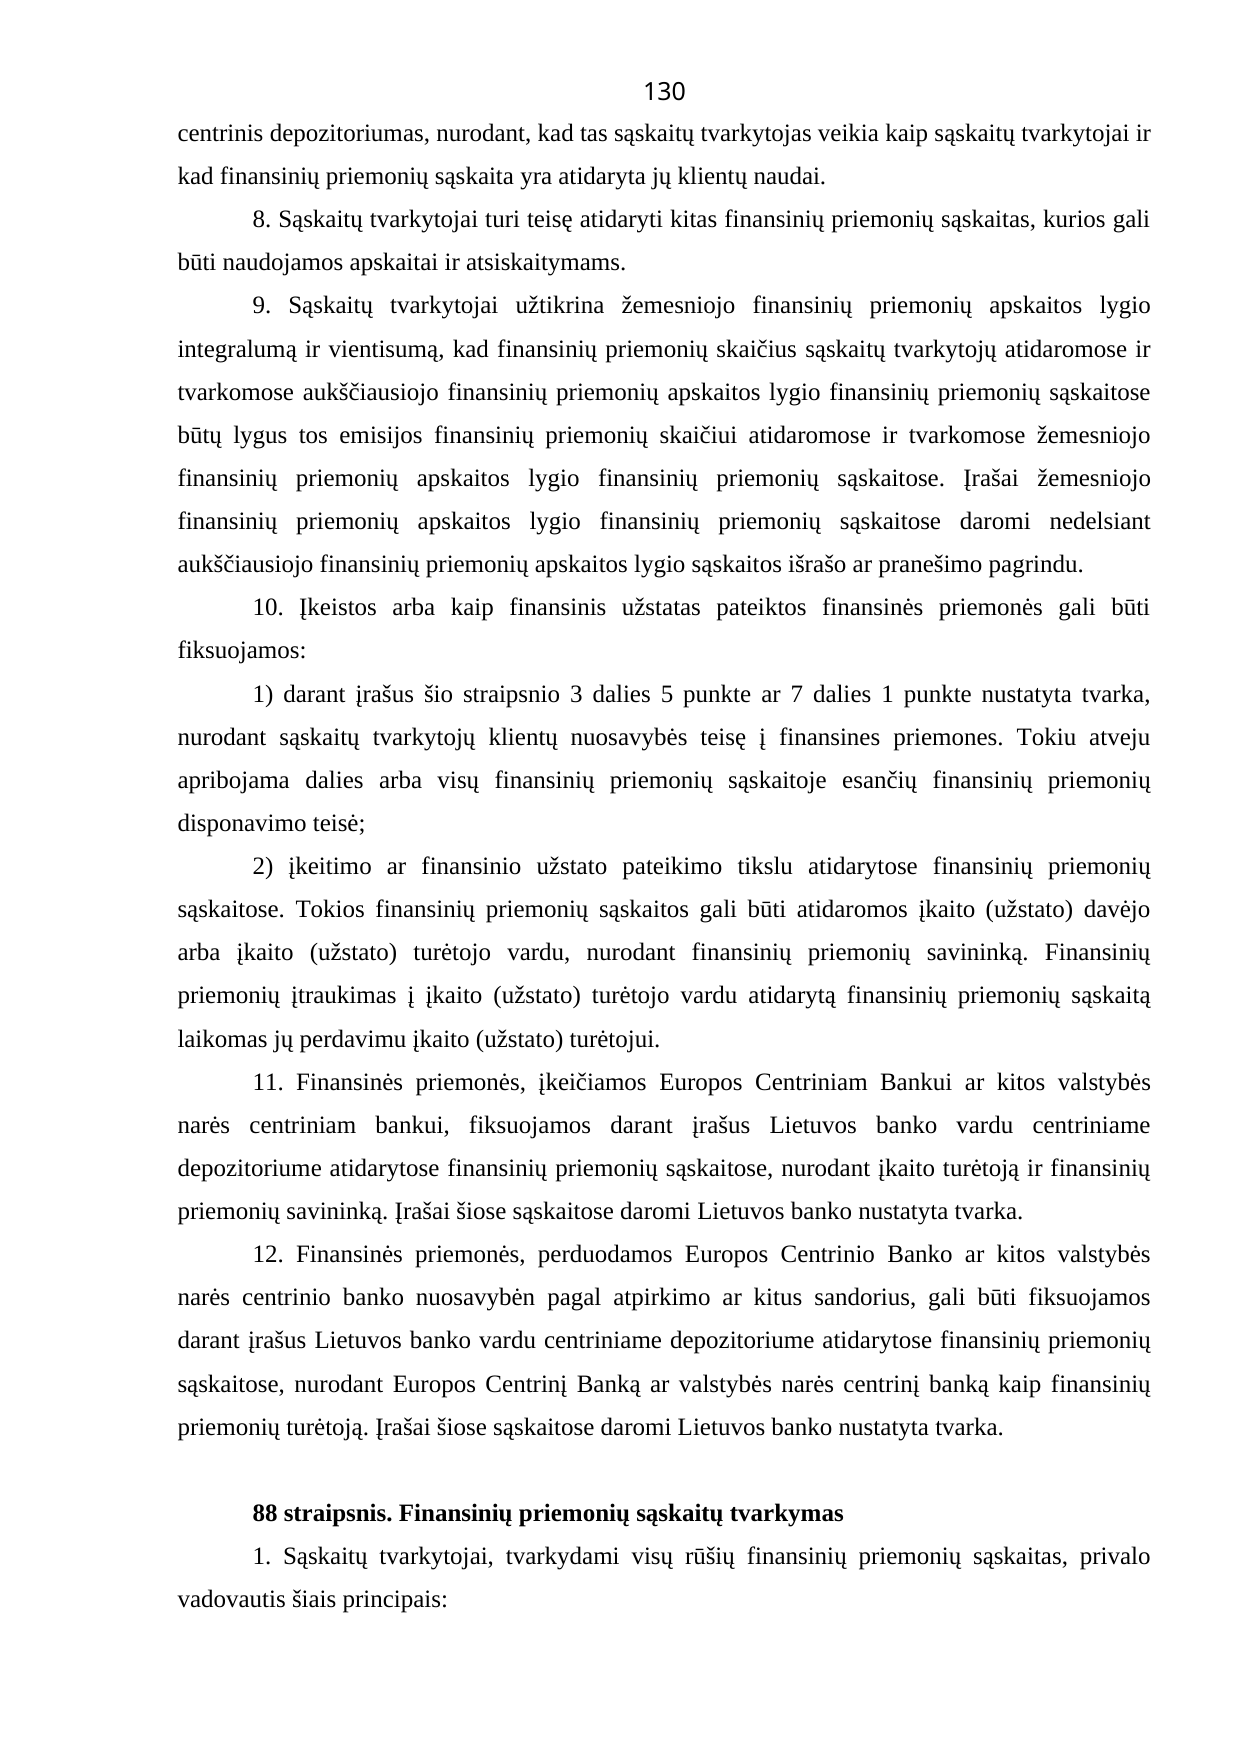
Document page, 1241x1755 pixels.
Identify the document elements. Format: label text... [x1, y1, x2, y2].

text 1) darant įrašus šio straipsnio 3 dalies 5 punkte ar 7 dalies 1 punkte nustatyta tvarka, nurodant sąskaitų tvarkytojų klientų nuosavybės teisę į finansines priemones. Tokiu atveju apribojama dalies arba visų finansinių priemonių sąskaitoje esančių finansinių priemonių disponavimo teisė; [177, 679, 1152, 837]
text 9. Sąskaitų tvarkytojai užtikrina žemesniojo finansinių priemonių apskaitos lygio integralumą ir vientisumą, kad finansinių priemonių skaičius sąskaitų tvarkytojų atidaromose ir tvarkomose aukščiausiojo finansinių priemonių apskaitos lygio finansinių priemonių sąskaitose būtų lygus tos emisijos finansinių priemonių skaičiui atidaromose ir tvarkomose žemesniojo finansinių priemonių apskaitos lygio finansinių priemonių sąskaitose. Įrašai žemesniojo finansinių priemonių apskaitos lygio finansinių priemonių sąskaitose daromi nedelsiant aukščiausiojo finansinių priemonių apskaitos lygio sąskaitos išrašo ar pranešimo pagrindu. [177, 291, 1152, 578]
text 2) įkeitimo ar finansinio užstato pateikimo tikslu atidarytose finansinių priemonių sąskaitose. Tokios finansinių priemonių sąskaitos gali būti atidaromos įkaito (užstato) davėjo arba įkaito (užstato) turėtojo vardu, nurodant finansinių priemonių savininką. Finansinių priemonių įtraukimas į įkaito (užstato) turėtojo vardu atidarytą finansinių priemonių sąskaitą laikomas jų perdavimu įkaito (užstato) turėtojui. [177, 851, 1152, 1052]
text 11. Finansinės priemonės, įkeičiamos Europos Centriniam Bankui ar kitos valstybės narės centriniam bankui, fiksuojamos darant įrašus Lietuvos banko vardu centriniame depozitoriume atidarytose finansinių priemonių sąskaitose, nurodant įkaito turėtoją ir finansinių priemonių savininką. Įrašai šiose sąskaitose daromi Lietuvos banko nustatyta tvarka. [177, 1067, 1152, 1225]
text 88 straipsnis. Finansinių priemonių sąskaitų tvarkymas [177, 1498, 1152, 1527]
text 10. Įkeistos arba kaip finansinis užstatas pateiktos finansinės priemonės gali būti fiksuojamos: [177, 592, 1152, 664]
text 1. Sąskaitų tvarkytojai, tvarkydami visų rūšių finansinių priemonių sąskaitas, privalo vadovautis šiais principais: [177, 1541, 1152, 1613]
text 12. Finansinės priemonės, perduodamos Europos Centrinio Banko ar kitos valstybės narės centrinio banko nuosavybėn pagal atpirkimo ar kitus sandorius, gali būti fiksuojamos darant įrašus Lietuvos banko vardu centriniame depozitoriume atidarytose finansinių priemonių sąskaitose, nurodant Europos Centrinį Banką ar valstybės narės centrinį banką kaip finansinių priemonių turėtoją. Įrašai šiose sąskaitose daromi Lietuvos banko nustatyta tvarka. [177, 1239, 1152, 1441]
text 8. Sąskaitų tvarkytojai turi teisę atidaryti kitas finansinių priemonių sąskaitas, kurios gali būti naudojamos apskaitai ir atsiskaitymams. [177, 204, 1152, 276]
text centrinis depozitoriumas, nurodant, kad tas sąskaitų tvarkytojas veikia kaip sąskaitų tvarkytojai ir kad finansinių priemonių sąskaita yra atidaryta jų klientų naudai. [177, 118, 1152, 190]
